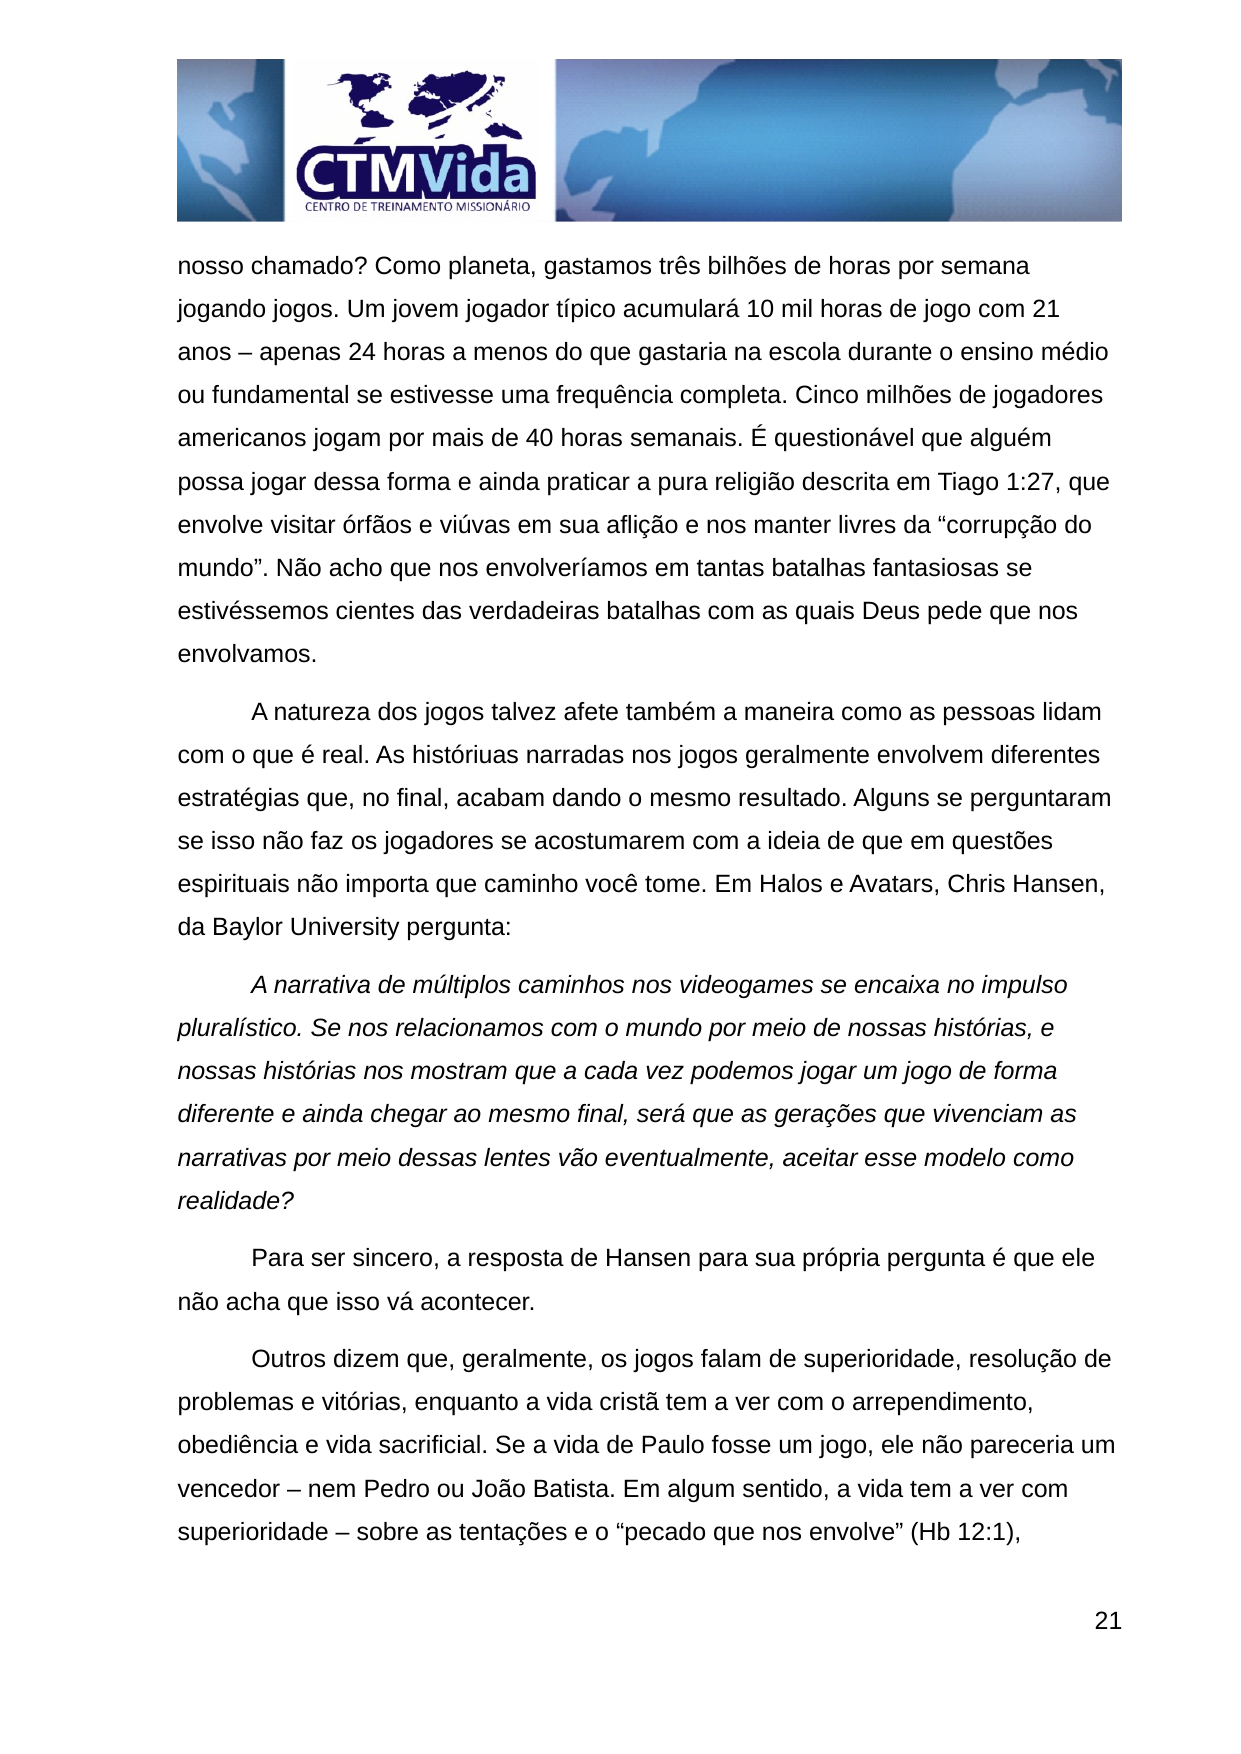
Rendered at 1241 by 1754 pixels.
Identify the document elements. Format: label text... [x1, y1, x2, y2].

text nosso chamado? Como planeta, gastamos três bilhões de horas por semana jogando jogos. Um jovem jogador típico acumulará 10 mil horas de jogo com 21 anos – apenas 24 horas a menos do que gastaria na escola durante o ensino médio ou fundamental se estivesse uma frequência completa. Cinco milhões de jogadores americanos jogam por mais de 40 horas semanais. É questionável que alguém possa jogar dessa forma e ainda praticar a pura religião descrita em Tiago 1:27, que envolve visitar órfãos e viúvas em sua aflição e nos manter livres da “corrupção do mundo”. Não acho que nos envolveríamos em tantas batalhas fantasiosas se estivéssemos cientes das verdadeiras batalhas com as quais Deus pede que nos envolvamos. [177, 251, 1122, 668]
picture [177, 59, 1122, 222]
text A natureza dos jogos talvez afete também a maneira como as pessoas lidam com o que é real. As históriuas narradas nos jogos geralmente envolvem diferentes estratégias que, no final, acabam dando o mesmo resultado. Alguns se perguntaram se isso não faz os jogadores se acostumarem com a ideia de que em questões espirituais não importa que caminho você tome. Em Halos e Avatars, Chris Hansen, da Baylor University pergunta: [177, 697, 1122, 941]
text A narrativa de múltiplos caminhos nos videogames se encaixa no impulso pluralístico. Se nos relacionamos com o mundo por meio de nossas histórias, e nossas histórias nos mostram que a cada vez podemos jogar um jogo de forma diferente e ainda chegar ao mesmo final, será que as gerações que vivenciam as narrativas por meio dessas lentes vão eventualmente, aceitar esse modelo como realidade? [177, 970, 1122, 1214]
text Outros dizem que, geralmente, os jogos falam de superioridade, resolução de problemas e vitórias, enquanto a vida cristã tem a ver com o arrependimento, obediência e vida sacrificial. Se a vida de Paulo fosse um jogo, ele não pareceria um vencedor – nem Pedro ou João Batista. Em algum sentido, a vida tem a ver com superioridade – sobre as tentações e o “pecado que nos envolve” (Hb 12:1), [177, 1344, 1122, 1546]
text Para ser sincero, a resposta de Hansen para sua própria pergunta é que ele não acha que isso vá acontecer. [177, 1243, 1122, 1315]
